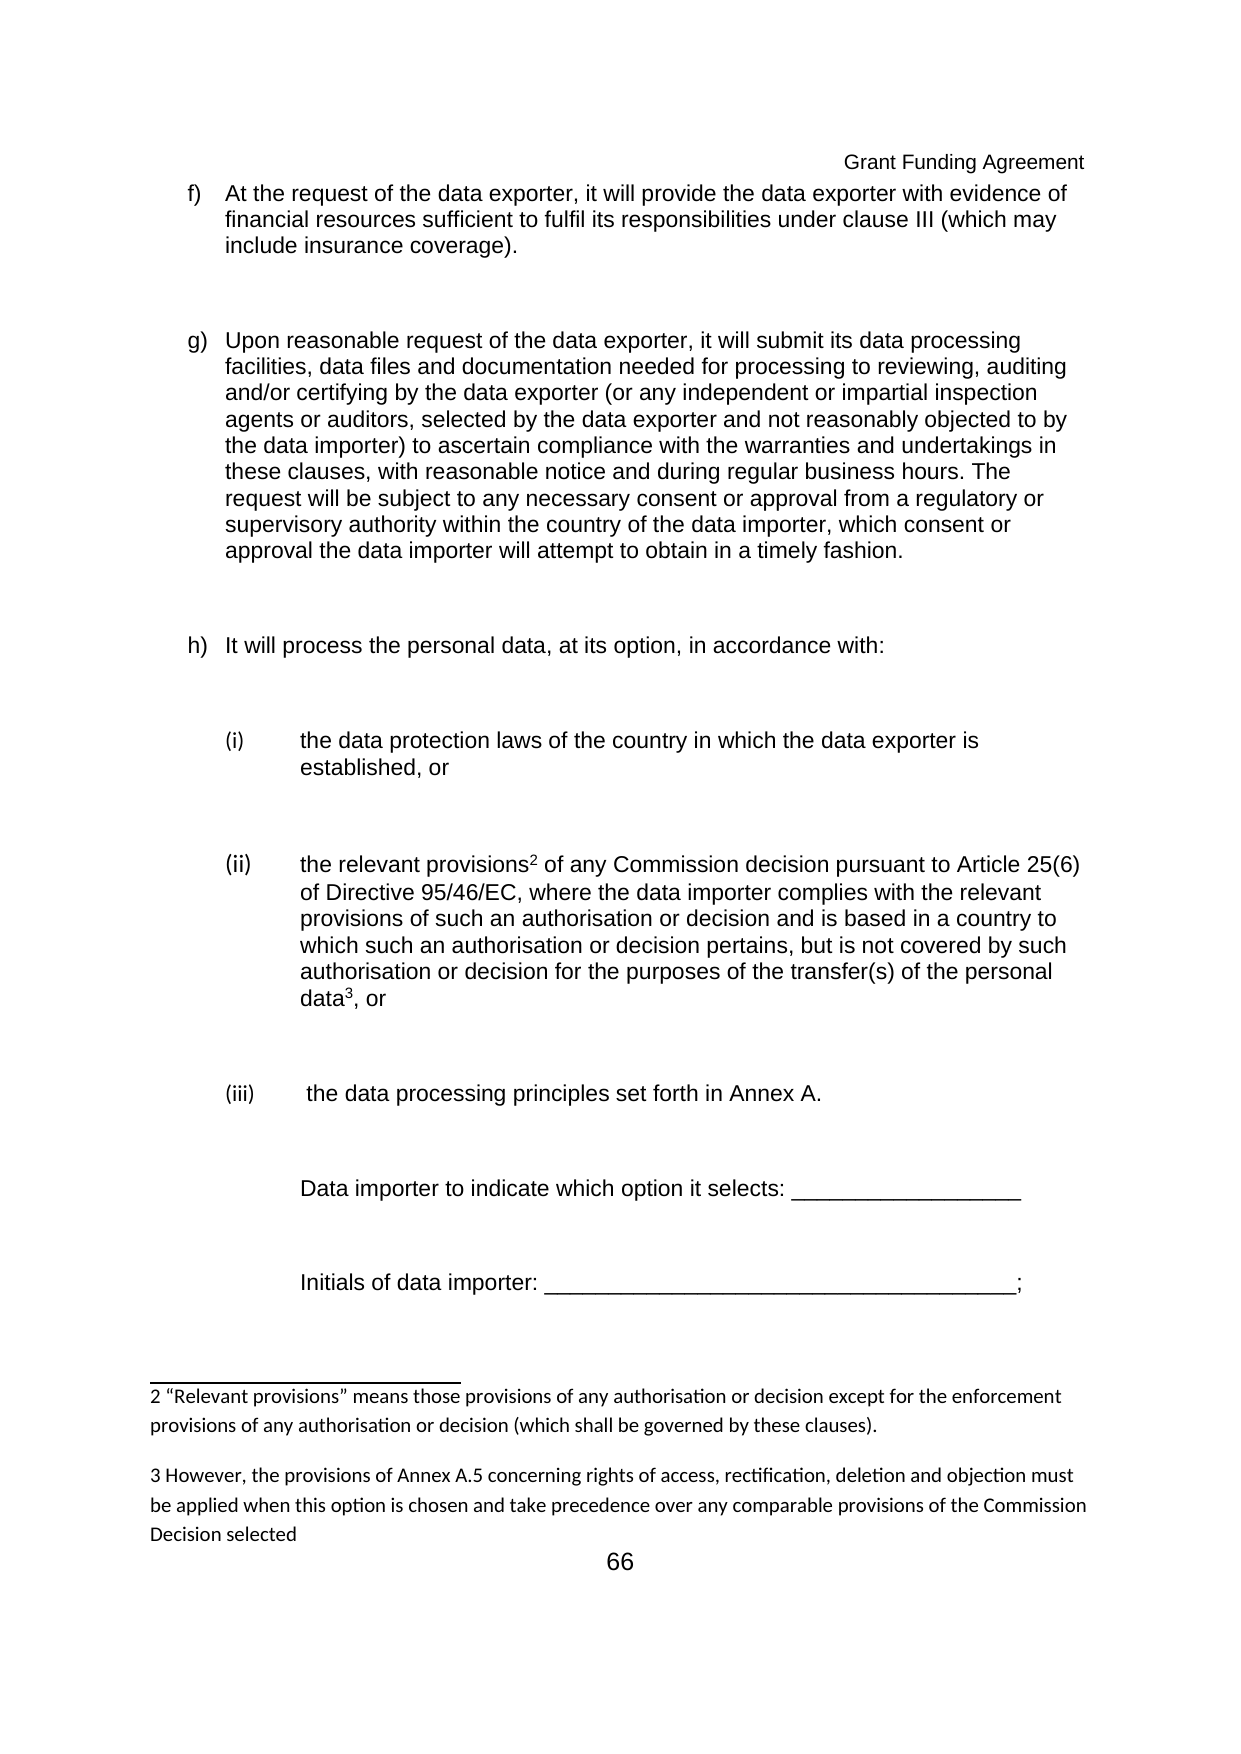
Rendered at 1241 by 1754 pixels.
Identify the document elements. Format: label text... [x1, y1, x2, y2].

list It will process the personal data, at its option, in accordance with: [187, 632, 1090, 658]
text Data importer to indicate which option it selects: __________________ [300, 1175, 1090, 1201]
list However, the provisions of Annex A.5 concerning rights of access, rectification, deletion and objection must be applied when this option is chosen and take precedence over any comparable provisions of the Commission Decision selected [150, 1463, 1090, 1546]
list At the request of the data exporter, it will provide the data exporter with evidence of financial resources sufficient to fulfil its responsibilities under clause III (which may include insurance coverage). [187, 179, 1090, 258]
list “Relevant provisions” means those provisions of any authorisation or decision except for the enforcement provisions of any authorisation or decision (which shall be governed by these clauses). [150, 1383, 1090, 1438]
text Initials of data importer: _____________________________________; [300, 1269, 1090, 1296]
list the data protection laws of the country in which the data exporter is established, or [225, 726, 1090, 781]
list the data processing principles set forth in Annex A. [225, 1079, 1090, 1107]
list the relevant provisions of any Commission decision pursuant to Article 25(6) of Directive 95/46/EC, where the data importer complies with the relevant provisions of such an authorisation or decision and is based in a country to which such an authorisation or decision pertains, but is not covered by such authorisation or decision for the purposes of the transfer(s) of the personal data, or [225, 848, 1090, 1011]
list Upon reasonable request of the data exporter, it will submit its data processing facilities, data files and documentation needed for processing to reviewing, auditing and/or certifying by the data exporter (or any independent or impartial inspection agents or auditors, selected by the data exporter and not reasonably objected to by the data importer) to ascertain compliance with the warranties and undertakings in these clauses, with reasonable notice and during regular business hours. The request will be subject to any necessary consent or approval from a regulatory or supervisory authority within the country of the data importer, which consent or approval the data importer will attempt to obtain in a timely fashion. [187, 327, 1090, 564]
